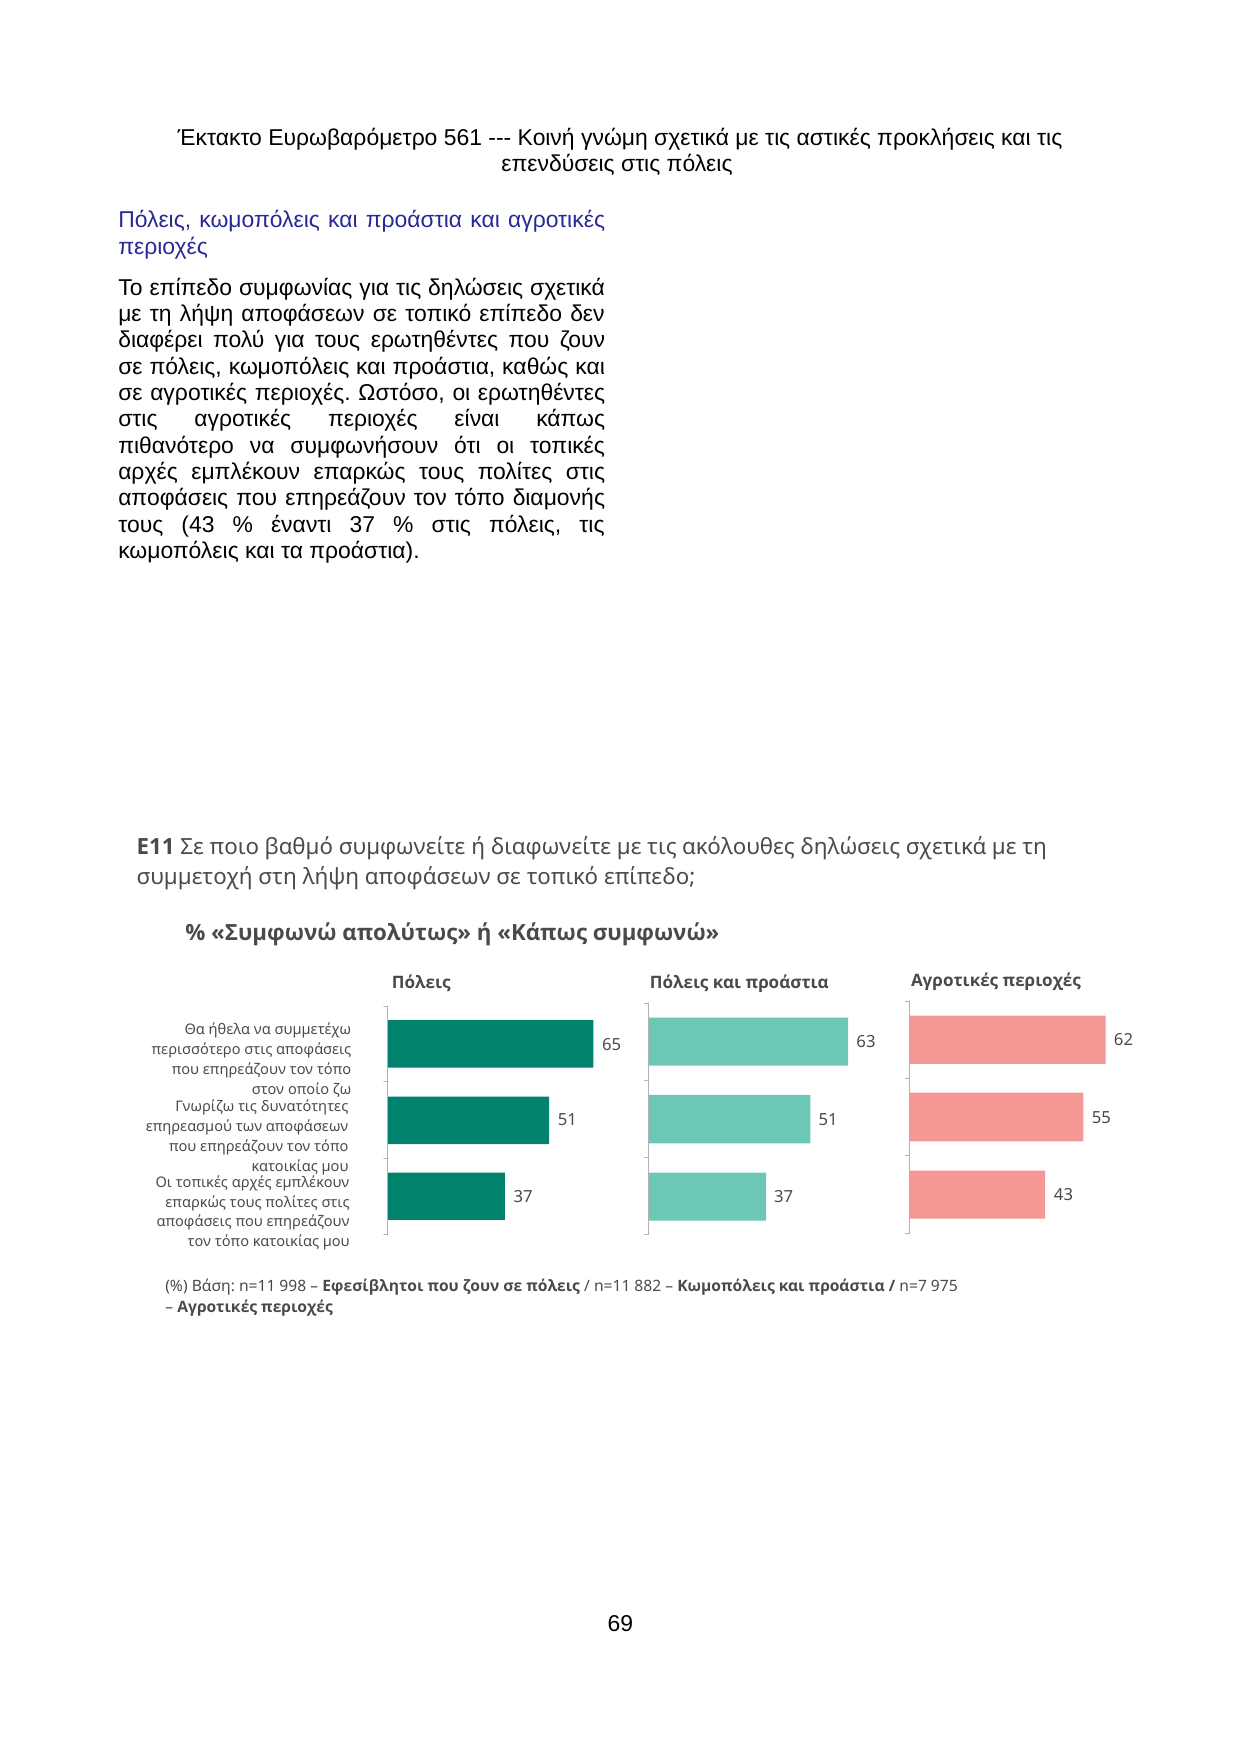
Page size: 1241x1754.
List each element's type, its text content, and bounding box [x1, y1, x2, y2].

text Το επίπεδο συμφωνίας για τις δηλώσεις σχετικά με τη λήψη αποφάσεων σε τοπικό επίπεδο δεν διαφέρει πολύ για τους ερωτηθέντες που ζουν σε πόλεις, κωμοπόλεις και προάστια, καθώς και σε αγροτικές περιοχές. Ωστόσο, οι ερωτηθέντες στις αγροτικές περιοχές είναι κάπως πιθανότερο να συμφωνήσουν ότι οι τοπικές αρχές εμπλέκουν επαρκώς τους πολίτες στις αποφάσεις που επηρεάζουν τον τόπο διαμονής τους (43 % έναντι 37 % στις πόλεις, τις κωμοπόλεις και τα προάστια). [118, 273, 605, 563]
text Πόλεις, κωμοπόλεις και προάστια και αγροτικές περιοχές [118, 206, 605, 259]
